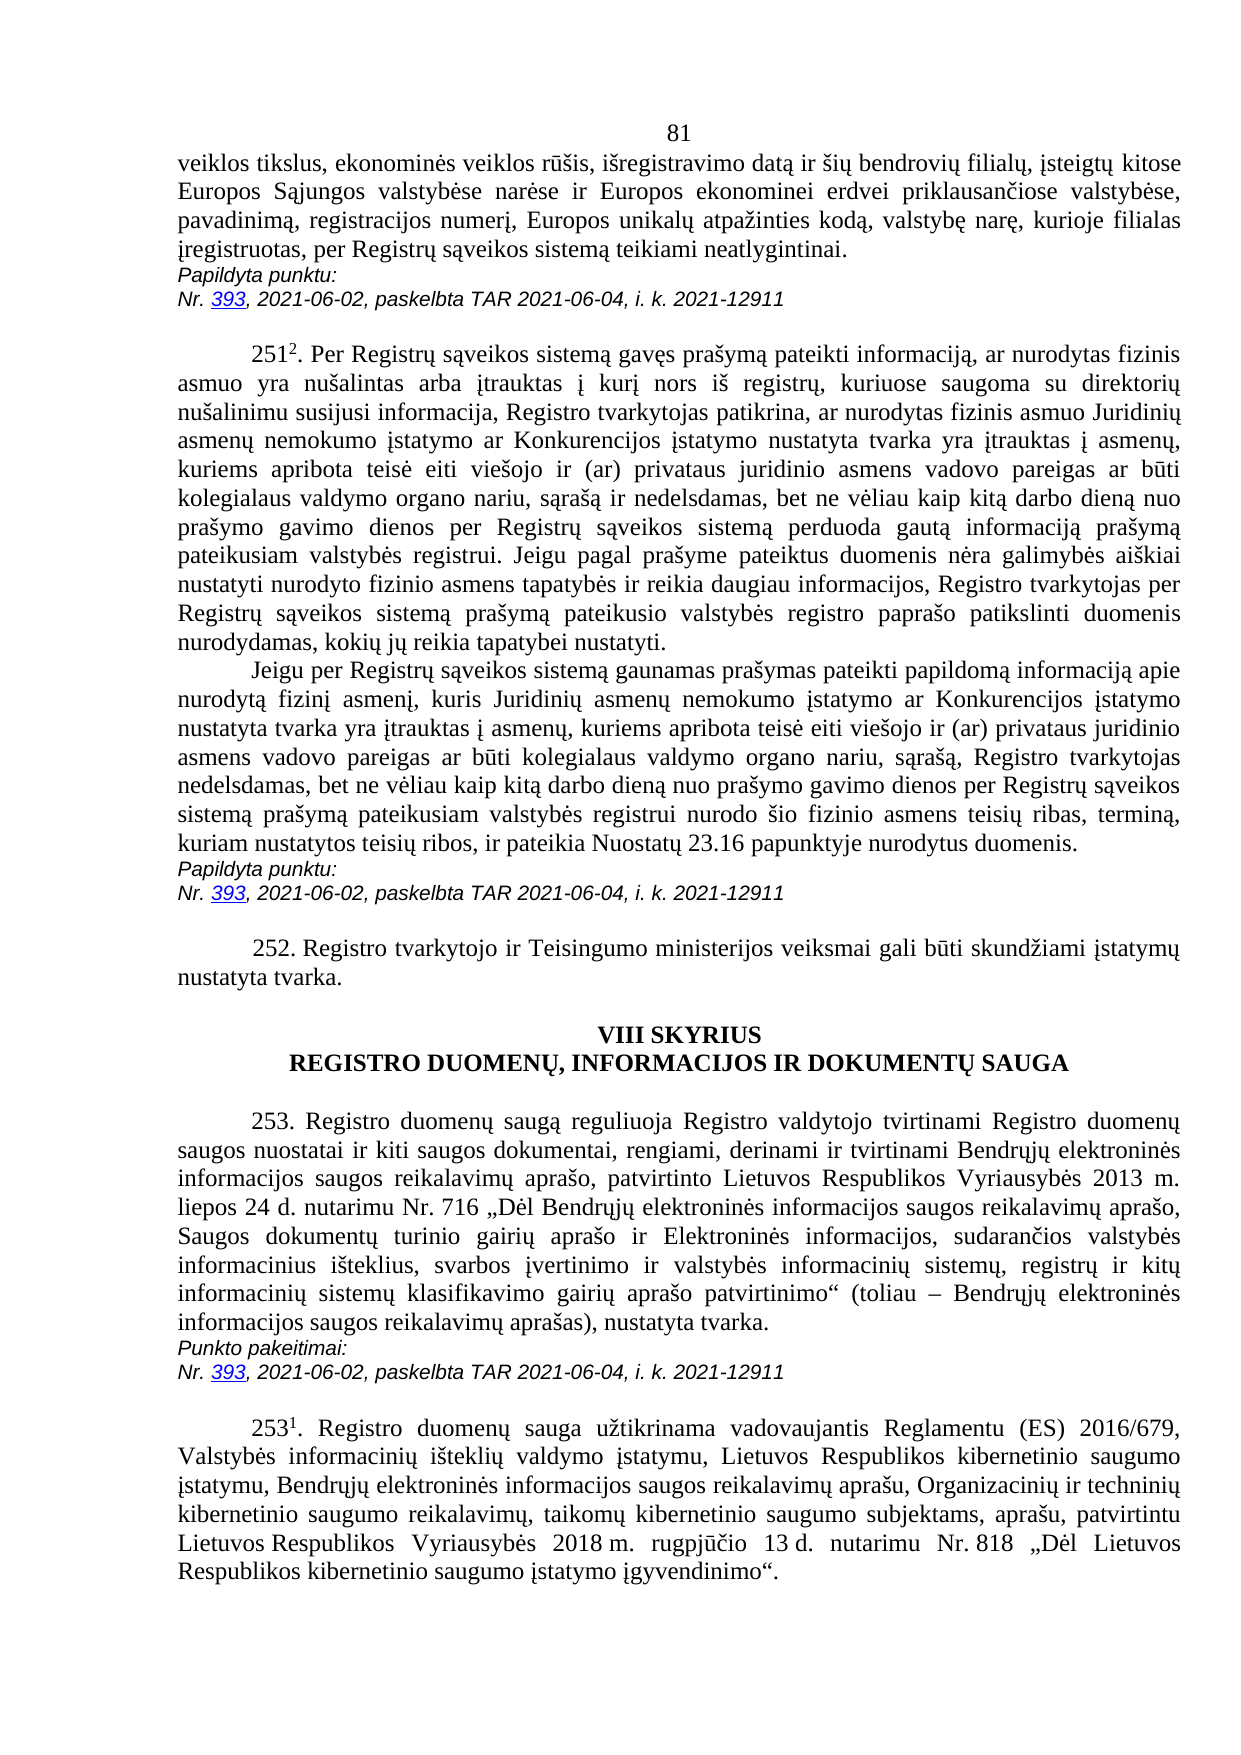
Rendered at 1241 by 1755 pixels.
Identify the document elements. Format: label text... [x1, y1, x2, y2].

text veiklos tikslus, ekonominės veiklos rūšis, išregistravimo datą ir šių bendrovių filialų, įsteigtų kitose Europos Sąjungos valstybėse narėse ir Europos ekonominei erdvei priklausančiose valstybėse, pavadinimą, registracijos numerį, Europos unikalų atpažinties kodą, valstybę narę, kurioje filialas įregistruotas, per Registrų sąveikos sistemą teikiami neatlygintinai. [177, 148, 1181, 263]
text 2531. Registro duomenų sauga užtikrinama vadovaujantis Reglamentu (ES) 2016/679, Valstybės informacinių išteklių valdymo įstatymu, Lietuvos Respublikos kibernetinio saugumo įstatymu, Bendrųjų elektroninės informacijos saugos reikalavimų aprašu, Organizacinių ir techninių kibernetinio saugumo reikalavimų, taikomų kibernetinio saugumo subjektams, aprašu, patvirtintu Lietuvos Respublikos Vyriausybės 2018 m. rugpjūčio 13 d. nutarimu Nr. 818 „Dėl Lietuvos Respublikos kibernetinio saugumo įstatymo įgyvendinimo“. [177, 1413, 1181, 1585]
text REGISTRO DUOMENŲ, INFORMACIJOS IR DOKUMENTŲ SAUGA [177, 1048, 1181, 1077]
text Jeigu per Registrų sąveikos sistemą gaunamas prašymas pateikti papildomą informaciją apie nurodytą fizinį asmenį, kuris Juridinių asmenų nemokumo įstatymo ar Konkurencijos įstatymo nustatyta tvarka yra įtrauktas į asmenų, kuriems apribota teisė eiti viešojo ir (ar) privataus juridinio asmens vadovo pareigas ar būti kolegialaus valdymo organo nariu, sąrašą, Registro tvarkytojas nedelsdamas, bet ne vėliau kaip kitą darbo dieną nuo prašymo gavimo dienos per Registrų sąveikos sistemą prašymą pateikusiam valstybės registrui nurodo šio fizinio asmens teisių ribas, terminą, kuriam nustatytos teisių ribos, ir pateikia Nuostatų 23.16 papunktyje nurodytus duomenis. [177, 656, 1181, 857]
text Papildyta punktu: [177, 263, 1181, 287]
text Nr. 393, 2021-06-02, paskelbta TAR 2021-06-04, i. k. 2021-12911 [177, 287, 1181, 311]
text 253. Registro duomenų saugą reguliuoja Registro valdytojo tvirtinami Registro duomenų saugos nuostatai ir kiti saugos dokumentai, rengiami, derinami ir tvirtinami Bendrųjų elektroninės informacijos saugos reikalavimų aprašo, patvirtinto Lietuvos Respublikos Vyriausybės 2013 m. liepos 24 d. nutarimu Nr. 716 „Dėl Bendrųjų elektroninės informacijos saugos reikalavimų aprašo, Saugos dokumentų turinio gairių aprašo ir Elektroninės informacijos, sudarančios valstybės informacinius išteklius, svarbos įvertinimo ir valstybės informacinių sistemų, registrų ir kitų informacinių sistemų klasifikavimo gairių aprašo patvirtinimo“ (toliau – Bendrųjų elektroninės informacijos saugos reikalavimų aprašas), nustatyta tvarka. [177, 1106, 1181, 1336]
text Nr. 393, 2021-06-02, paskelbta TAR 2021-06-04, i. k. 2021-12911 [177, 881, 1181, 905]
text Papildyta punktu: [177, 857, 1181, 881]
text Punkto pakeitimai: [177, 1336, 1181, 1360]
text Nr. 393, 2021-06-02, paskelbta TAR 2021-06-04, i. k. 2021-12911 [177, 1360, 1181, 1384]
text VIII SKYRIUS [177, 1020, 1181, 1048]
text 2512. Per Registrų sąveikos sistemą gavęs prašymą pateikti informaciją, ar nurodytas fizinis asmuo yra nušalintas arba įtrauktas į kurį nors iš registrų, kuriuose saugoma su direktorių nušalinimu susijusi informacija, Registro tvarkytojas patikrina, ar nurodytas fizinis asmuo Juridinių asmenų nemokumo įstatymo ar Konkurencijos įstatymo nustatyta tvarka yra įtrauktas į asmenų, kuriems apribota teisė eiti viešojo ir (ar) privataus juridinio asmens vadovo pareigas ar būti kolegialaus valdymo organo nariu, sąrašą ir nedelsdamas, bet ne vėliau kaip kitą darbo dieną nuo prašymo gavimo dienos per Registrų sąveikos sistemą perduoda gautą informaciją prašymą pateikusiam valstybės registrui. Jeigu pagal prašyme pateiktus duomenis nėra galimybės aiškiai nustatyti nurodyto fizinio asmens tapatybės ir reikia daugiau informacijos, Registro tvarkytojas per Registrų sąveikos sistemą prašymą pateikusio valstybės registro paprašo patikslinti duomenis nurodydamas, kokių jų reikia tapatybei nustatyti. [177, 339, 1181, 656]
text 252. Registro tvarkytojo ir Teisingumo ministerijos veiksmai gali būti skundžiami įstatymų nustatyta tvarka. [177, 933, 1181, 991]
